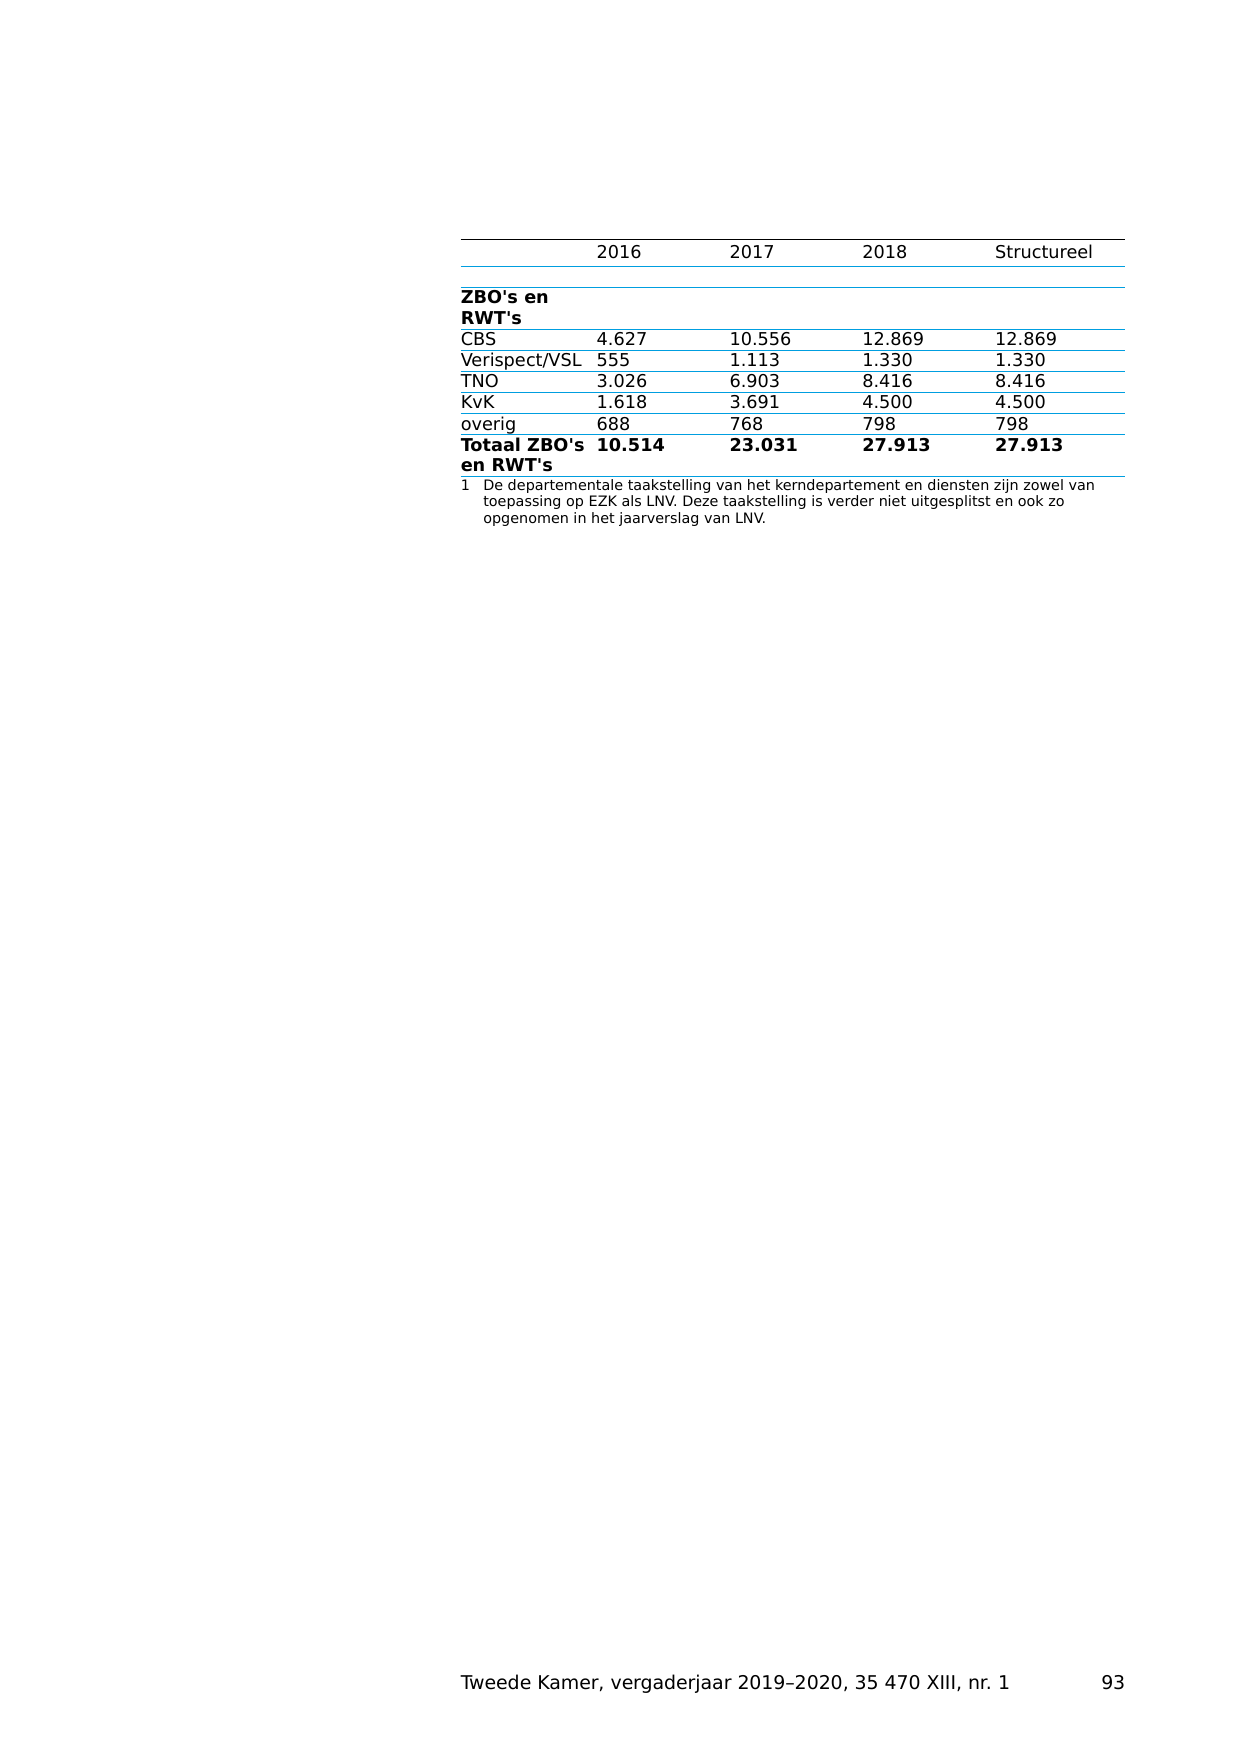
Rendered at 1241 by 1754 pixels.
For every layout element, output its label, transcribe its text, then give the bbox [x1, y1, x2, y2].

table_cell 2017 [726, 240, 859, 266]
table_cell 6.903 [726, 372, 859, 392]
table_cell [726, 267, 859, 287]
table_cell [594, 267, 726, 287]
table_header Tabel 38 Extracomptabele tabel invulling taakstelling (bedragen x € 1.000) [461, 191, 1125, 239]
table_cell 3.691 [726, 393, 859, 413]
table_cell 688 [594, 414, 726, 434]
table_cell 2018 [859, 240, 992, 266]
table_cell Verispect/VSL [461, 351, 593, 371]
table_cell KvK [461, 393, 593, 413]
table_cell 3.026 [594, 372, 726, 392]
table_cell 12.869 [992, 330, 1125, 350]
table_cell 1.618 [594, 393, 726, 413]
table_cell [992, 267, 1125, 287]
table_cell 4.500 [859, 393, 992, 413]
table_cell 768 [726, 414, 859, 434]
table_cell [859, 288, 992, 328]
table_cell Totaal ZBO's en RWT's [461, 435, 593, 476]
table_cell 1.113 [726, 351, 859, 371]
table_cell 10.556 [726, 330, 859, 350]
list De departementale taakstelling van het kerndepartement en diensten zijn zowel van toepassing op EZK als LNV. Deze taakstelling is verder niet uitgesplitst en ook zo opgenomen in het jaarverslag van LNV. [461, 477, 1125, 527]
table_cell 8.416 [859, 372, 992, 392]
table_cell Structureel [992, 240, 1125, 266]
table_cell [726, 288, 859, 328]
table_cell ZBO's en RWT's [461, 288, 593, 328]
table_cell 798 [992, 414, 1125, 434]
table_cell 798 [859, 414, 992, 434]
table_cell 10.514 [594, 435, 726, 476]
table_cell [594, 288, 726, 328]
table_cell [859, 267, 992, 287]
table_cell 4.627 [594, 330, 726, 350]
table_cell 2016 [594, 240, 726, 266]
table_cell 27.913 [992, 435, 1125, 476]
table_cell 4.500 [992, 393, 1125, 413]
table_cell 8.416 [992, 372, 1125, 392]
table_cell [992, 288, 1125, 328]
table_cell 1.330 [859, 351, 992, 371]
table_cell 27.913 [859, 435, 992, 476]
table_cell 555 [594, 351, 726, 371]
table_cell 1.330 [992, 351, 1125, 371]
table_cell 23.031 [726, 435, 859, 476]
table_cell overig [461, 414, 593, 434]
table_cell TNO [461, 372, 593, 392]
table_cell [461, 267, 593, 287]
table_cell [461, 240, 593, 266]
table_cell 12.869 [859, 330, 992, 350]
table_cell CBS [461, 330, 593, 350]
